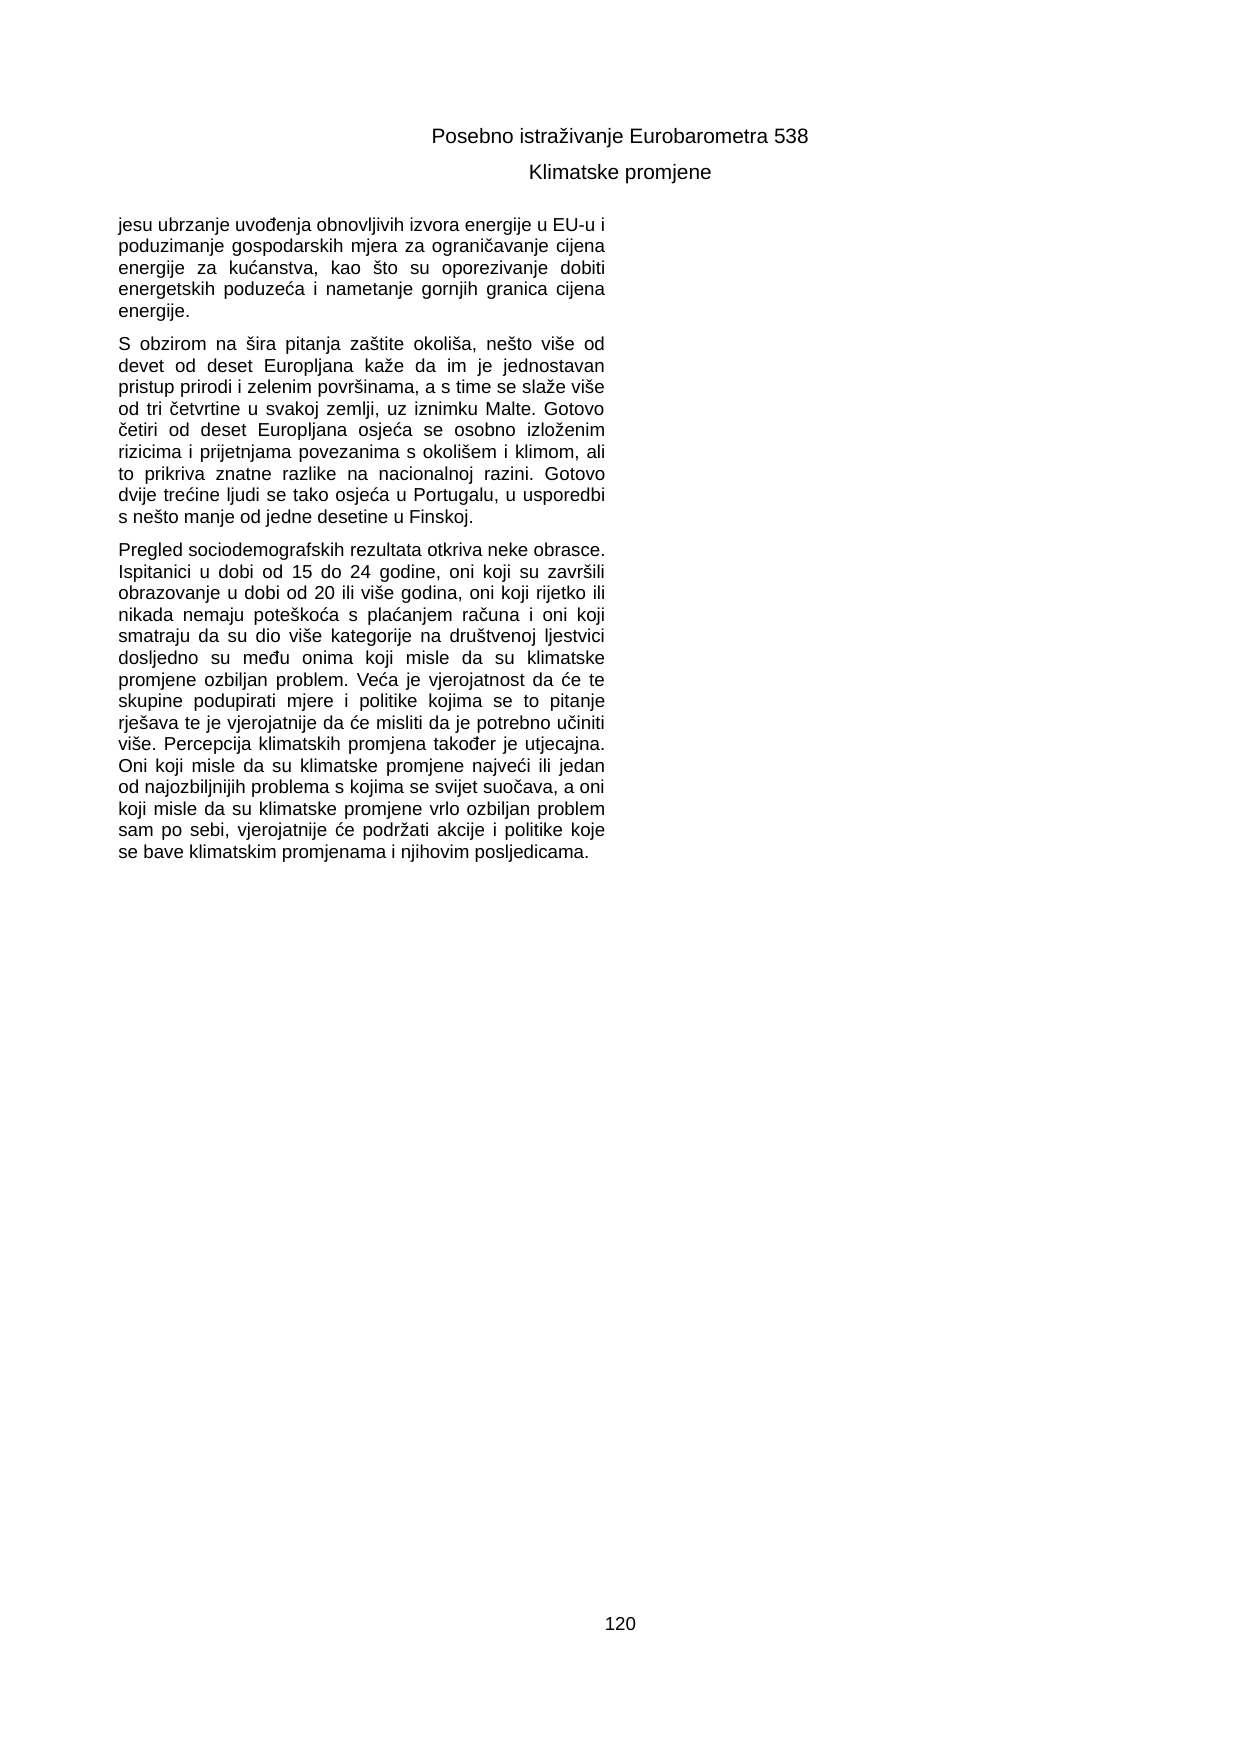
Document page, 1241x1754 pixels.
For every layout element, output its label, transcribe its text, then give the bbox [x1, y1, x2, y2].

text Pregled sociodemografskih rezultata otkriva neke obrasce. Ispitanici u dobi od 15 do 24 godine, oni koji su završili obrazovanje u dobi od 20 ili više godina, oni koji rijetko ili nikada nemaju poteškoća s plaćanjem računa i oni koji smatraju da su dio više kategorije na društvenoj ljestvici dosljedno su među onima koji misle da su klimatske promjene ozbiljan problem. Veća je vjerojatnost da će te skupine podupirati mjere i politike kojima se to pitanje rješava te je vjerojatnije da će misliti da je potrebno učiniti više. Percepcija klimatskih promjena također je utjecajna. Oni koji misle da su klimatske promjene najveći ili jedan od najozbiljnijih problema s kojima se svijet suočava, a oni koji misle da su klimatske promjene vrlo ozbiljan problem sam po sebi, vjerojatnije će podržati akcije i politike koje se bave klimatskim promjenama i njihovim posljedicama. [118, 539, 605, 862]
text jesu ubrzanje uvođenja obnovljivih izvora energije u EU-u i poduzimanje gospodarskih mjera za ograničavanje cijena energije za kućanstva, kao što su oporezivanje dobiti energetskih poduzeća i nametanje gornjih granica cijena energije. [118, 213, 605, 321]
text S obzirom na šira pitanja zaštite okoliša, nešto više od devet od deset Europljana kaže da im je jednostavan pristup prirodi i zelenim površinama, a s time se slaže više od tri četvrtine u svakoj zemlji, uz iznimku Malte. Gotovo četiri od deset Europljana osjeća se osobno izloženim rizicima i prijetnjama povezanima s okolišem i klimom, ali to prikriva znatne razlike na nacionalnoj razini. Gotovo dvije trećine ljudi se tako osjeća u Portugalu, u usporedbi s nešto manje od jedne desetine u Finskoj. [118, 333, 605, 527]
